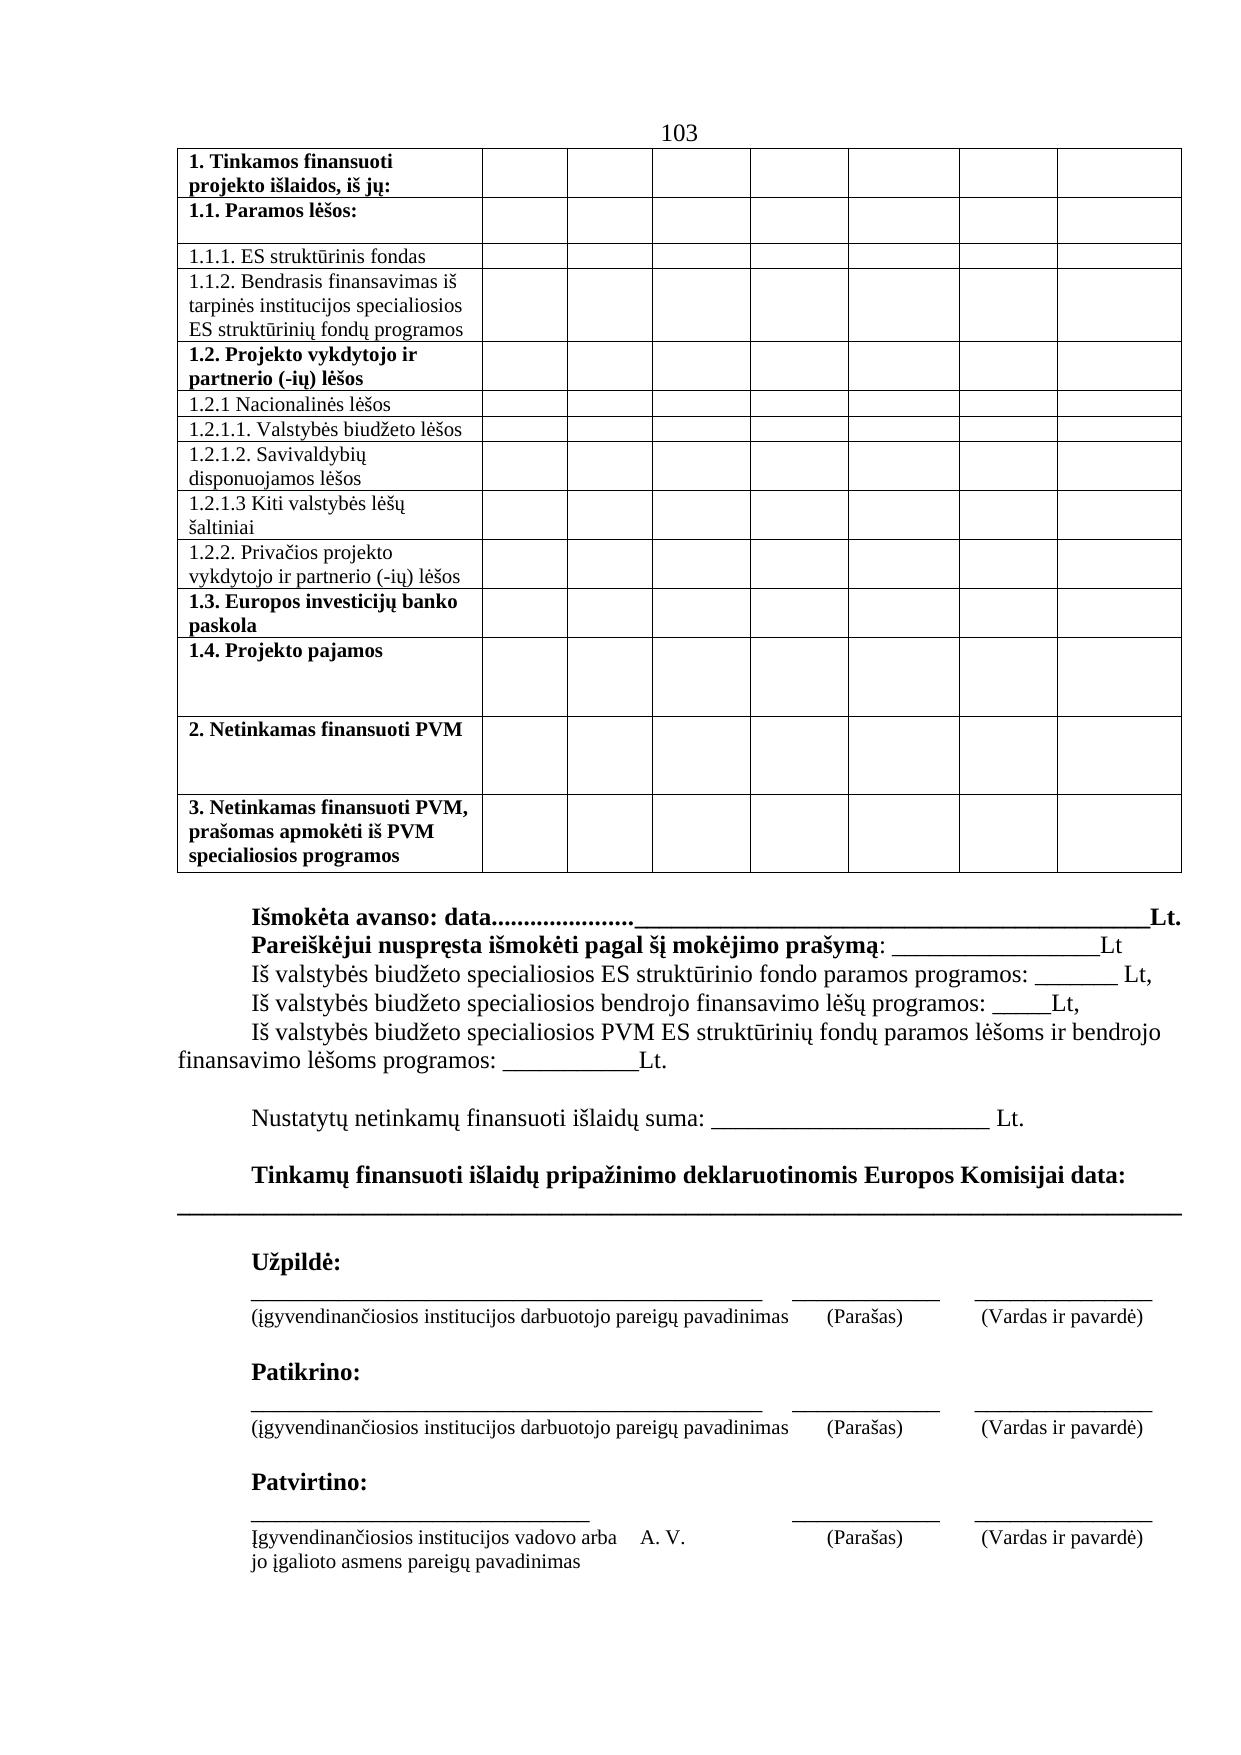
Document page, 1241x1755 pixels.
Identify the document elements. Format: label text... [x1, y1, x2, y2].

table_cell 3. Netinkamas finansuoti PVM, prašomas apmokėti iš PVM specialiosios programos [178, 795, 482, 872]
table_cell [849, 342, 959, 390]
table_cell [483, 638, 567, 716]
table_cell [653, 442, 750, 490]
table_cell 1.2.1.3 Kiti valstybės lėšų šaltiniai [178, 491, 482, 539]
table_cell [960, 589, 1057, 637]
table_cell 1.4. Projekto pajamos [178, 638, 482, 716]
table_cell [483, 391, 567, 416]
table_cell [960, 391, 1057, 416]
table_cell [849, 391, 959, 416]
table_cell [483, 795, 567, 872]
table_cell [653, 198, 750, 243]
table_cell [751, 589, 848, 637]
table_cell [751, 638, 848, 716]
table_cell [653, 417, 750, 441]
table_cell [960, 149, 1057, 197]
table_cell [568, 717, 652, 794]
table_cell [483, 491, 567, 539]
table_cell [483, 198, 567, 243]
table_cell [960, 269, 1057, 341]
table_cell [849, 540, 959, 588]
table_cell 1.2. Projekto vykdytojo ir partnerio (-ių) lėšos [178, 342, 482, 390]
table_cell [653, 342, 750, 390]
table_cell [751, 391, 848, 416]
text Iš valstybės biudžeto specialiosios bendrojo finansavimo lėšų programos: Lt, [177, 988, 1181, 1017]
table_cell [1058, 198, 1181, 243]
table_cell [960, 342, 1057, 390]
text Įgyvendinančiosios institucijos vadovo arba A. V. (Parašas) (Vardas ir pavardė) [177, 1525, 1181, 1549]
table_cell [1058, 491, 1181, 539]
text Iš valstybės biudžeto specialiosios ES struktūrinio fondo paramos programos: Lt, [177, 959, 1181, 988]
text (įgyvendinančiosios institucijos darbuotojo pareigų pavadinimas (Parašas) (Vardas ir pavardė) [177, 1304, 1181, 1328]
table_cell [960, 198, 1057, 243]
table_cell [1058, 589, 1181, 637]
table_cell [653, 491, 750, 539]
table_cell [1058, 149, 1181, 197]
table_cell [751, 198, 848, 243]
table_cell [1058, 638, 1181, 716]
text Išmokėta avanso: data Lt. [177, 902, 1181, 931]
table_cell [751, 442, 848, 490]
table_cell [483, 149, 567, 197]
table_cell 1. Tinkamos finansuoti projekto išlaidos, iš jų: [178, 149, 482, 197]
table_cell [568, 795, 652, 872]
table_cell 1.1.2. Bendrasis finansavimas iš tarpinės institucijos specialiosios ES struktūrinių fondų programos [178, 269, 482, 341]
table_cell [568, 589, 652, 637]
table_cell [849, 244, 959, 268]
table_cell [568, 540, 652, 588]
table_cell [483, 244, 567, 268]
table_cell [751, 491, 848, 539]
table_cell [751, 244, 848, 268]
text Užpildė: [177, 1247, 1181, 1276]
table_cell [568, 149, 652, 197]
table_cell [849, 417, 959, 441]
table_cell [849, 149, 959, 197]
table_cell [483, 442, 567, 490]
table_cell [653, 391, 750, 416]
table_cell [483, 269, 567, 341]
table_cell 1.1.1. ES struktūrinis fondas [178, 244, 482, 268]
table_cell [849, 442, 959, 490]
table_cell [483, 342, 567, 390]
table_cell [653, 149, 750, 197]
table_cell [960, 795, 1057, 872]
text Iš valstybės biudžeto specialiosios PVM ES struktūrinių fondų paramos lėšoms ir bendrojo finansavimo lėšoms programos: Lt. [177, 1017, 1181, 1074]
table_cell [1058, 244, 1181, 268]
table_cell [751, 540, 848, 588]
table_cell [849, 795, 959, 872]
table_cell [1058, 269, 1181, 341]
text jo įgalioto asmens pareigų pavadinimas [177, 1549, 1181, 1573]
text Tinkamų finansuoti išlaidų pripažinimo deklaruotinomis Europos Komisijai data: [177, 1161, 1181, 1214]
text Nustatytų netinkamų finansuoti išlaidų suma: Lt. [177, 1103, 1181, 1132]
table_cell [849, 717, 959, 794]
table_cell [751, 149, 848, 197]
table_cell [1058, 391, 1181, 416]
table_cell [1058, 717, 1181, 794]
table_cell [751, 795, 848, 872]
text Patvirtino: [177, 1467, 1181, 1496]
text Patikrino: [177, 1357, 1181, 1386]
table_cell [568, 417, 652, 441]
table_cell 1.2.2. Privačios projekto vykdytojo ir partnerio (-ių) lėšos [178, 540, 482, 588]
table_cell 1.2.1 Nacionalinės lėšos [178, 391, 482, 416]
table_cell [568, 198, 652, 243]
table_cell [960, 417, 1057, 441]
table_cell [960, 442, 1057, 490]
table_cell 1.3. Europos investicijų banko paskola [178, 589, 482, 637]
table_cell [1058, 795, 1181, 872]
table_cell [751, 417, 848, 441]
table_cell [653, 638, 750, 716]
table_cell 1.1. Paramos lėšos: [178, 198, 482, 243]
table_cell [960, 244, 1057, 268]
table_cell [568, 638, 652, 716]
table_cell [960, 540, 1057, 588]
table_cell [960, 717, 1057, 794]
text Pareiškėjui nuspręsta išmokėti pagal šį mokėjimo prašymą: Lt [177, 931, 1181, 959]
table_cell [653, 540, 750, 588]
table_cell [568, 269, 652, 341]
table_cell [568, 244, 652, 268]
table_cell [653, 269, 750, 341]
table_cell 2. Netinkamas finansuoti PVM [178, 717, 482, 794]
table_cell [568, 442, 652, 490]
table_cell [568, 342, 652, 390]
table_cell [483, 417, 567, 441]
table_cell [960, 491, 1057, 539]
table_cell [1058, 540, 1181, 588]
table_cell [849, 589, 959, 637]
table_cell [483, 717, 567, 794]
table_cell [751, 717, 848, 794]
table_cell [849, 269, 959, 341]
table_cell [568, 491, 652, 539]
table_cell [653, 244, 750, 268]
table_cell [653, 795, 750, 872]
table_cell 1.2.1.1. Valstybės biudžeto lėšos [178, 417, 482, 441]
table_cell [849, 491, 959, 539]
table_cell 1.2.1.2. Savivaldybių disponuojamos lėšos [178, 442, 482, 490]
table_cell [653, 589, 750, 637]
table_cell [568, 391, 652, 416]
table_cell [849, 638, 959, 716]
table_cell [849, 198, 959, 243]
table_cell [960, 638, 1057, 716]
table_cell [1058, 442, 1181, 490]
table_cell [751, 269, 848, 341]
table_cell [1058, 417, 1181, 441]
table_cell [653, 717, 750, 794]
table_cell [751, 342, 848, 390]
table_cell [483, 540, 567, 588]
table_cell [483, 589, 567, 637]
text (įgyvendinančiosios institucijos darbuotojo pareigų pavadinimas (Parašas) (Vardas ir pavardė) [177, 1414, 1181, 1439]
table_cell [1058, 342, 1181, 390]
